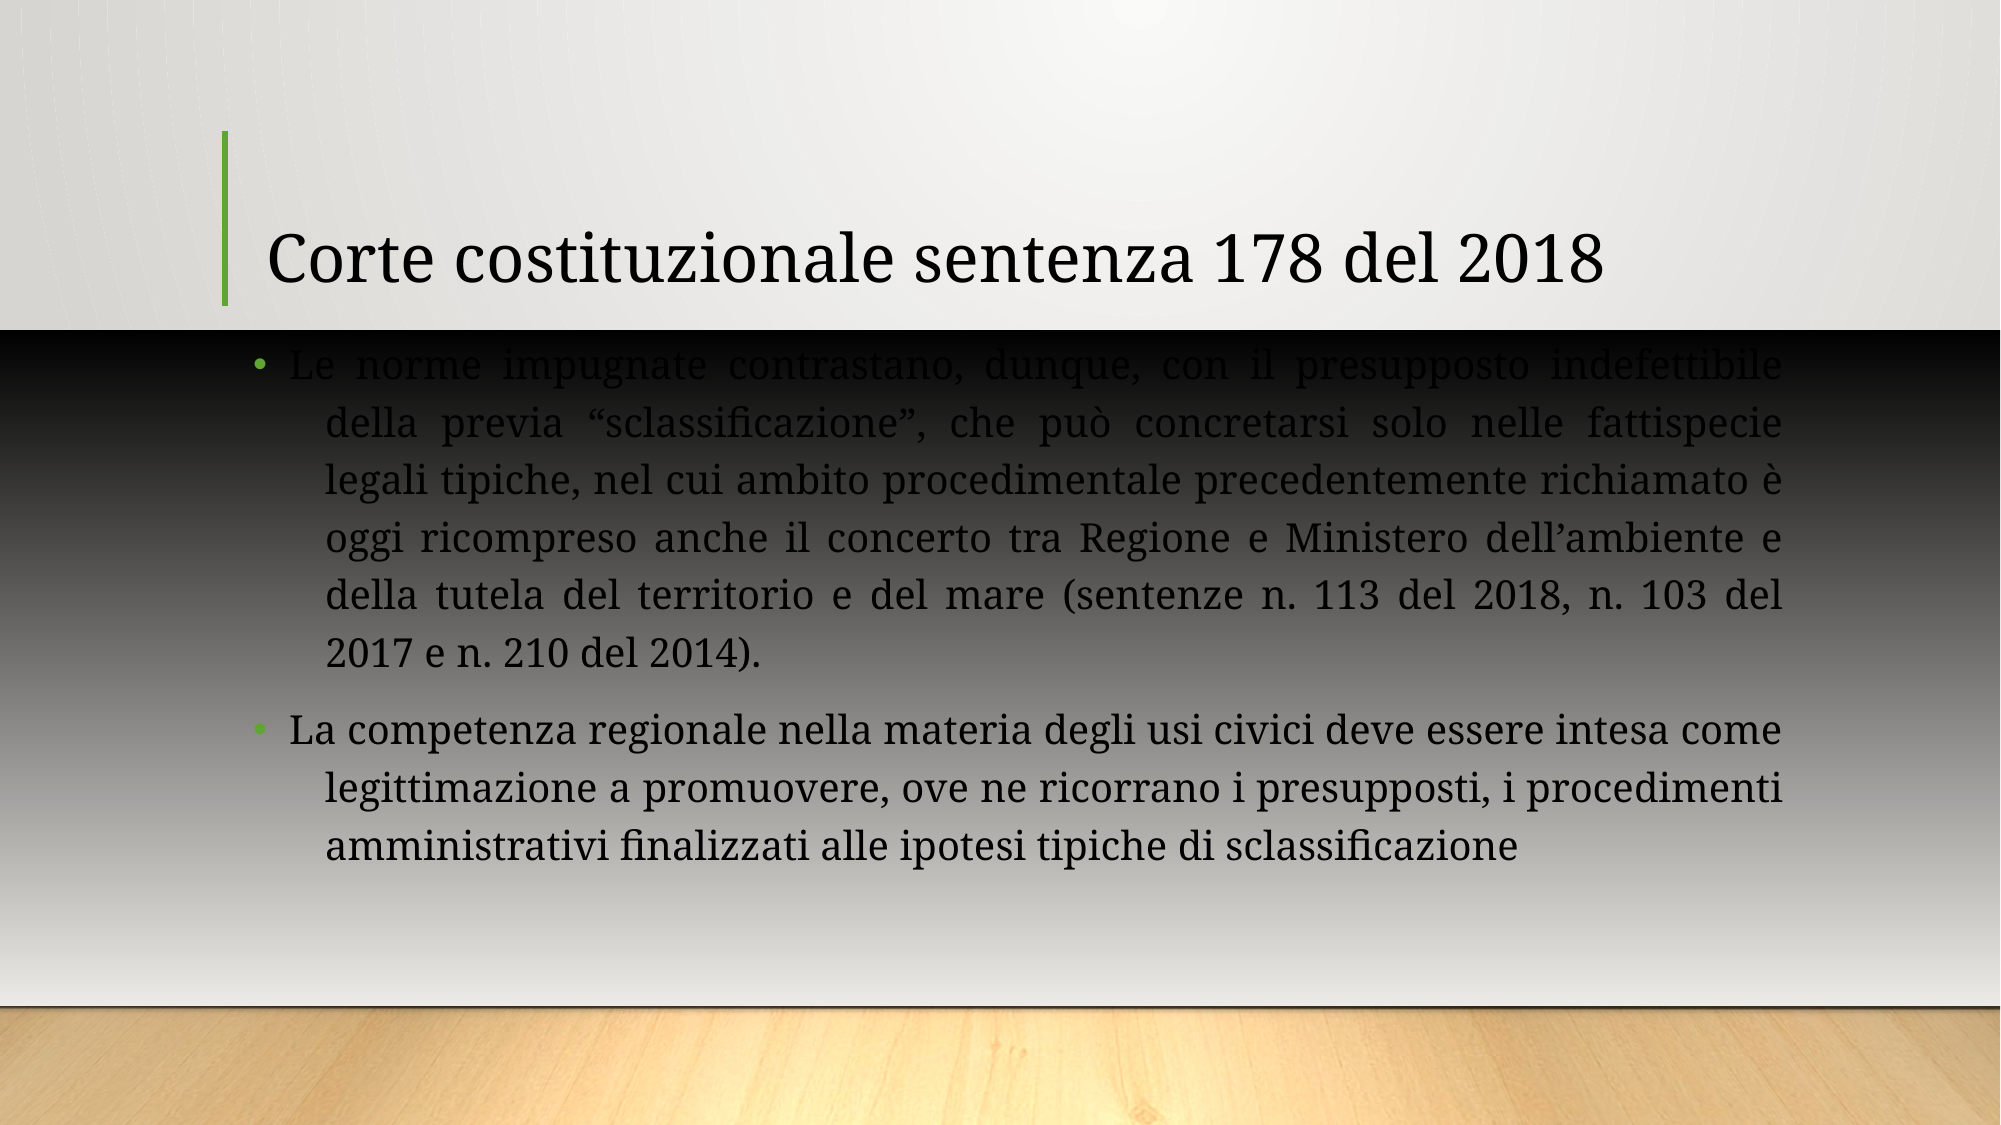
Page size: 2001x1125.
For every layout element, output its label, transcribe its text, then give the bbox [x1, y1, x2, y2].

list Le norme impugnate contrastano, dunque, con il presupposto indefettibile della previa “sclassificazione”, che può concretarsi solo nelle fattispecie legali tipiche, nel cui ambito procedimentale precedentemente richiamato è oggi ricompreso anche il concerto tra Regione e Ministero dell’ambiente e della tutela del territorio e del mare (sentenze n. 113 del 2018, n. 103 del 2017 e n. 210 del 2014). La competenza regionale nella materia degli usi civici deve essere intesa come legittimazione a promuovere, ove ne ricorrano i presupposti, i procedimenti amministrativi finalizzati alle ipotesi tipiche di sclassificazione [238, 322, 1800, 889]
title Corte costituzionale sentenza 178 del 2018 [251, 131, 1814, 305]
